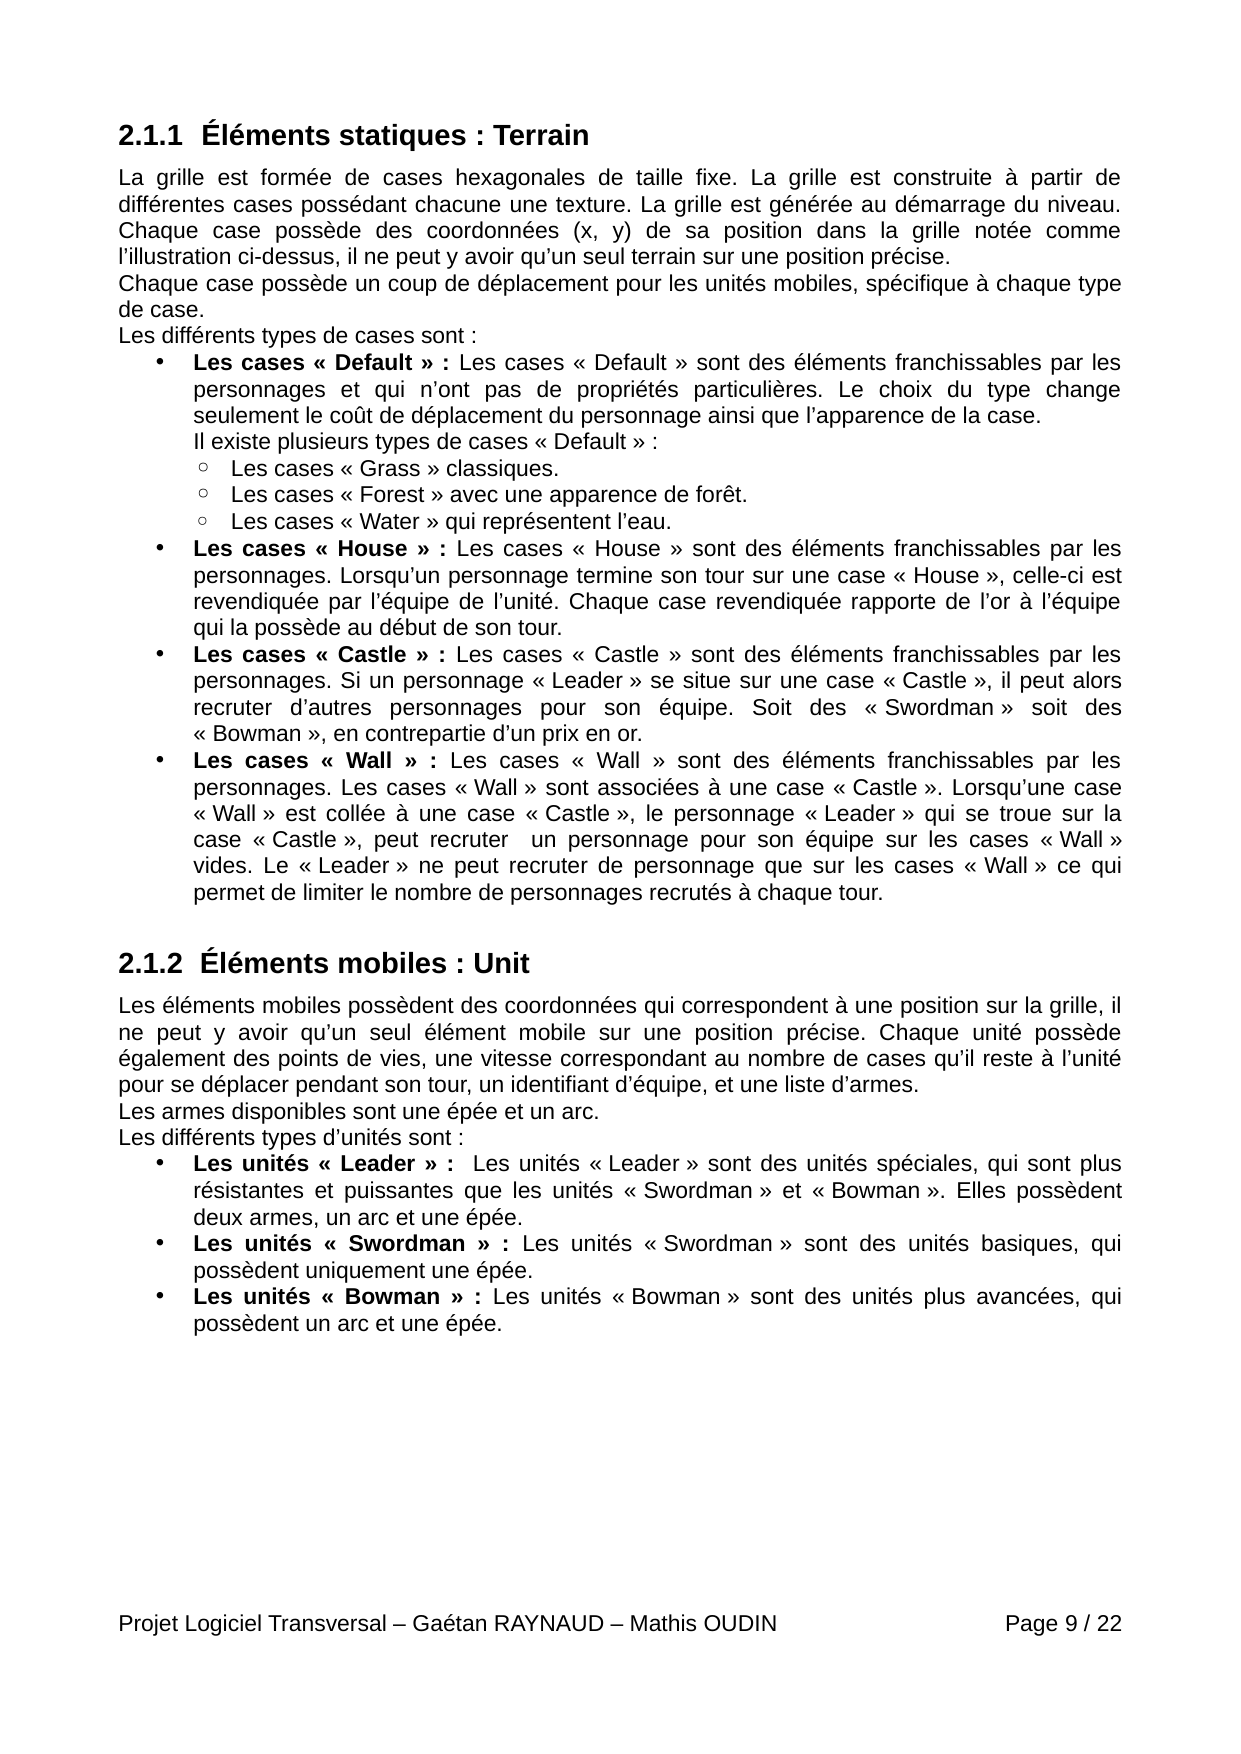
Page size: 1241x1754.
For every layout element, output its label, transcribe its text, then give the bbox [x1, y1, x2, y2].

list Les unités « Leader » : Les unités « Leader » sont des unités spéciales, qui sont plus résistantes et puissantes que les unités « Swordman » et « Bowman ». Elles possèdent deux armes, un arc et une épée. [156, 1150, 1122, 1230]
list Les cases « Grass » classiques. [193, 454, 1122, 481]
text La grille est formée de cases hexagonales de taille fixe. La grille est construite à partir de différentes cases possédant chacune une texture. La grille est générée au démarrage du niveau. Chaque case possède des coordonnées (x, y) de sa position dans la grille notée comme l’illustration ci-dessus, il ne peut y avoir qu’un seul terrain sur une position précise. [118, 164, 1122, 269]
list Il existe plusieurs types de cases « Default » : [156, 428, 1122, 454]
subtitle Éléments mobiles : Unit [118, 946, 1122, 980]
list Les cases « House » : Les cases « House » sont des éléments franchissables par les personnages. Lorsqu’un personnage termine son tour sur une case « House », celle-ci est revendiquée par l’équipe de l’unité. Chaque case revendiquée rapporte de l’or à l’équipe qui la possède au début de son tour. [156, 535, 1122, 641]
list Les cases « Default » : Les cases « Default » sont des éléments franchissables par les personnages et qui n’ont pas de propriétés particulières. Le choix du type change seulement le coût de déplacement du personnage ainsi que l’apparence de la case. [156, 349, 1122, 428]
text Les différents types d’unités sont : [118, 1124, 1122, 1150]
list Les cases « Forest » avec une apparence de forêt. [193, 481, 1122, 508]
text Chaque case possède un coup de déplacement pour les unités mobiles, spécifique à chaque type de case. [118, 269, 1122, 322]
list Les cases « Water » qui représentent l’eau. [193, 508, 1122, 535]
list Les unités « Swordman » : Les unités « Swordman » sont des unités basiques, qui possèdent uniquement une épée. [156, 1230, 1122, 1283]
list Les cases « Wall » : Les cases « Wall » sont des éléments franchissables par les personnages. Les cases « Wall » sont associées à une case « Castle ». Lorsqu’une case « Wall » est collée à une case « Castle », le personnage « Leader » qui se troue sur la case « Castle », peut recruter un personnage pour son équipe sur les cases « Wall » vides. Le « Leader » ne peut recruter de personnage que sur les cases « Wall » ce qui permet de limiter le nombre de personnages recrutés à chaque tour. [156, 747, 1122, 905]
text Les armes disponibles sont une épée et un arc. [118, 1098, 1122, 1124]
list Les unités « Bowman » : Les unités « Bowman » sont des unités plus avancées, qui possèdent un arc et une épée. [156, 1283, 1122, 1336]
text Les éléments mobiles possèdent des coordonnées qui correspondent à une position sur la grille, il ne peut y avoir qu’un seul élément mobile sur une position précise. Chaque unité possède également des points de vies, une vitesse correspondant au nombre de cases qu’il reste à l’unité pour se déplacer pendant son tour, un identifiant d’équipe, et une liste d’armes. [118, 992, 1122, 1098]
list Les cases « Castle » : Les cases « Castle » sont des éléments franchissables par les personnages. Si un personnage « Leader » se situe sur une case « Castle », il peut alors recruter d’autres personnages pour son équipe. Soit des « Swordman » soit des « Bowman », en contrepartie d’un prix en or. [156, 641, 1122, 747]
text Les différents types de cases sont : [118, 322, 1122, 349]
subtitle Éléments statiques : Terrain [118, 118, 1122, 152]
